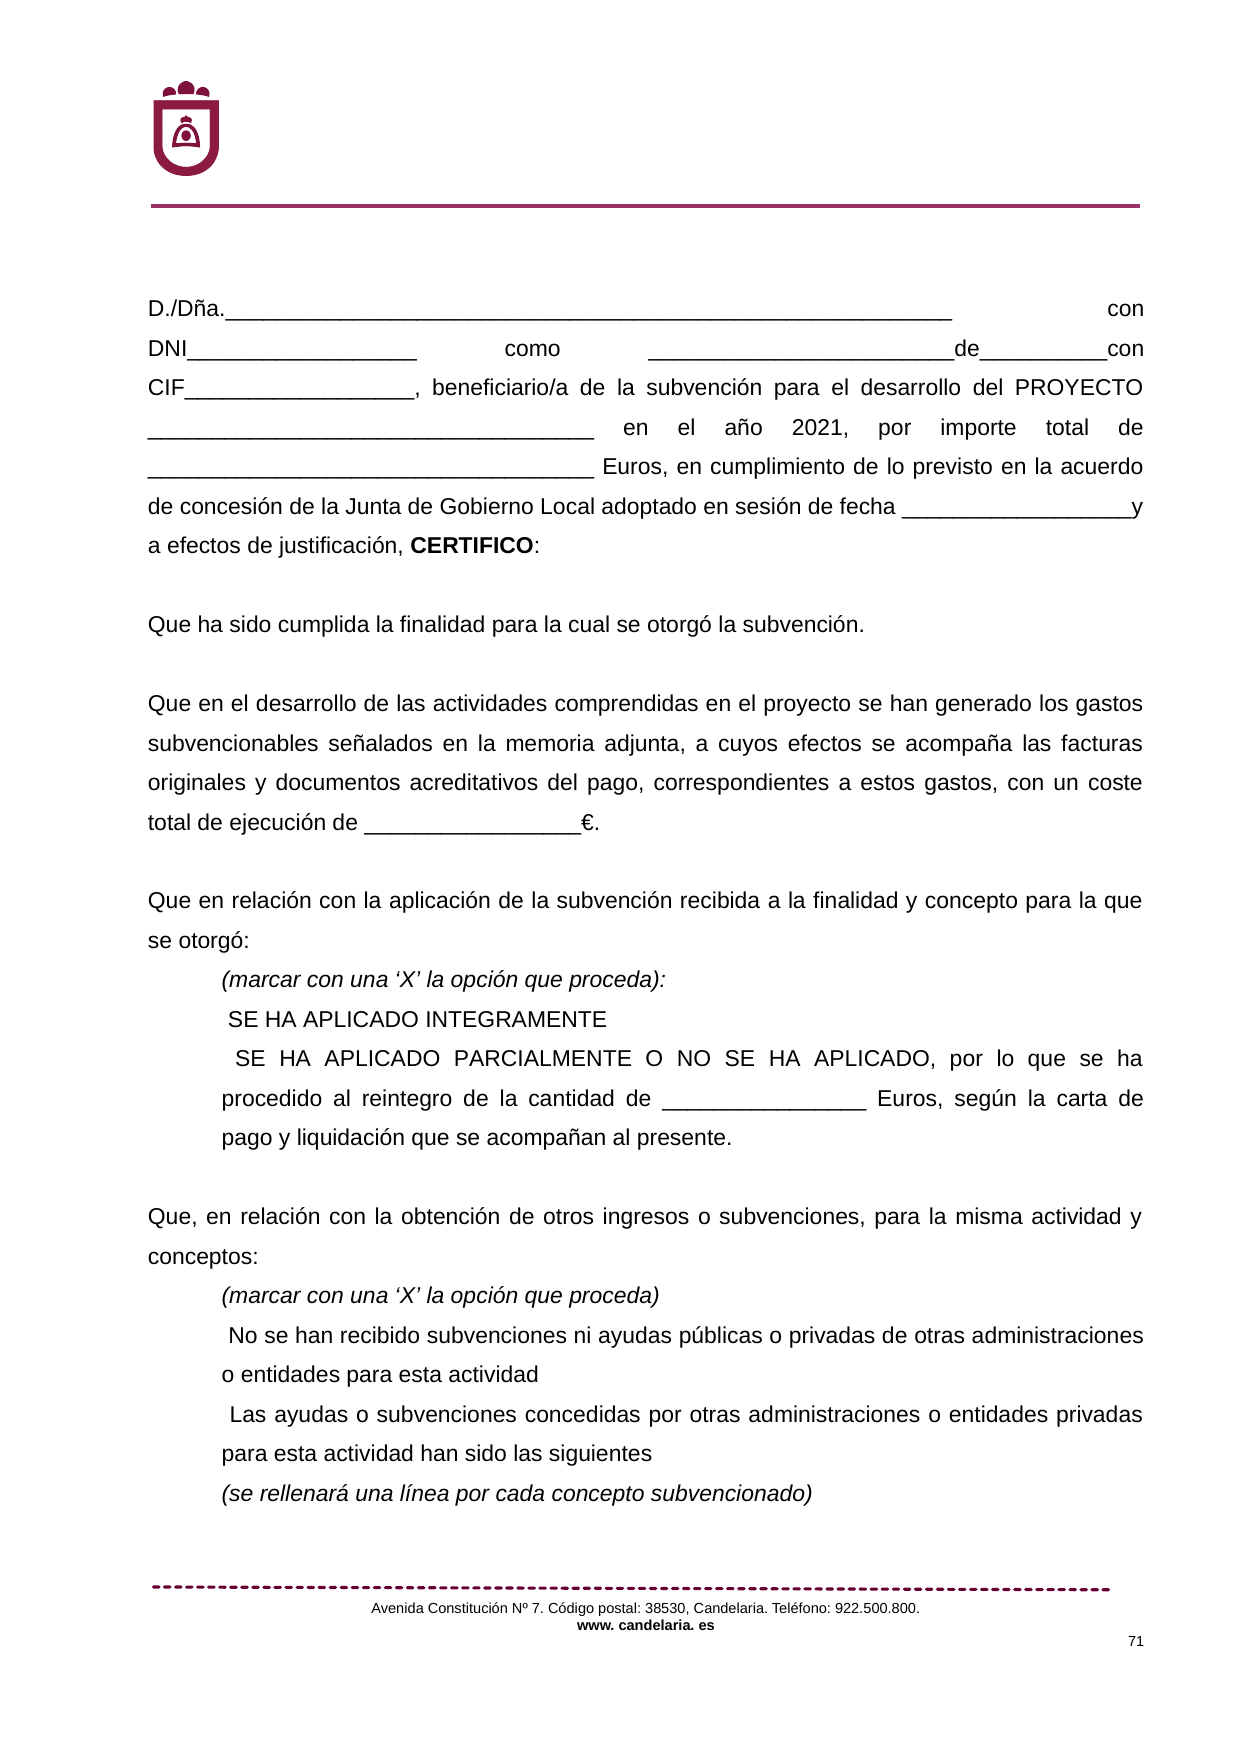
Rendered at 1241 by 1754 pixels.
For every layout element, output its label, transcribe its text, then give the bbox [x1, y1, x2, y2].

text (marcar con una ‘X’ la opción que proceda) [148, 1282, 1144, 1309]
text (se rellenará una línea por cada concepto subvencionado) [221, 1480, 1144, 1506]
text Que en el desarrollo de las actividades comprendidas en el proyecto se han generado los gastos subvencionables señalados en la memoria adjunta, a cuyos efectos se acompaña las facturas originales y documentos acreditativos del pago, correspondientes a estos gastos, con un coste total de ejecución de _________________€. [148, 690, 1144, 835]
text  Las ayudas o subvenciones concedidas por otras administraciones o entidades privadas para esta actividad han sido las siguientes [221, 1401, 1144, 1467]
text  No se han recibido subvenciones ni ayudas públicas o privadas de otras administraciones o entidades para esta actividad [221, 1322, 1144, 1388]
text  SE HA APLICADO PARCIALMENTE O NO SE HA APLICADO, por lo que se ha procedido al reintegro de la cantidad de ________________ Euros, según la carta de pago y liquidación que se acompañan al presente. [221, 1045, 1144, 1151]
text  SE HA APLICADO INTEGRAMENTE [148, 1006, 1144, 1032]
text Que en relación con la aplicación de la subvención recibida a la finalidad y concepto para la que se otorgó: [148, 887, 1144, 953]
text D./Dña._________________________________________________________ con DNI__________________ como ________________________de__________con CIF__________________, beneficiario/a de la subvención para el desarrollo del PROYECTO ___________________________________ en el año 2021, por importe total de ___________________________________ Euros, en cumplimiento de lo previsto en la acuerdo de concesión de la Junta de Gobierno Local adoptado en sesión de fecha __________________y a efectos de justificación, CERTIFICO: [148, 295, 1144, 558]
text (marcar con una ‘X’ la opción que proceda): [148, 966, 1144, 993]
text Que, en relación con la obtención de otros ingresos o subvenciones, para la misma actividad y conceptos: [148, 1203, 1144, 1269]
text Que ha sido cumplida la finalidad para la cual se otorgó la subvención. [148, 611, 1144, 637]
